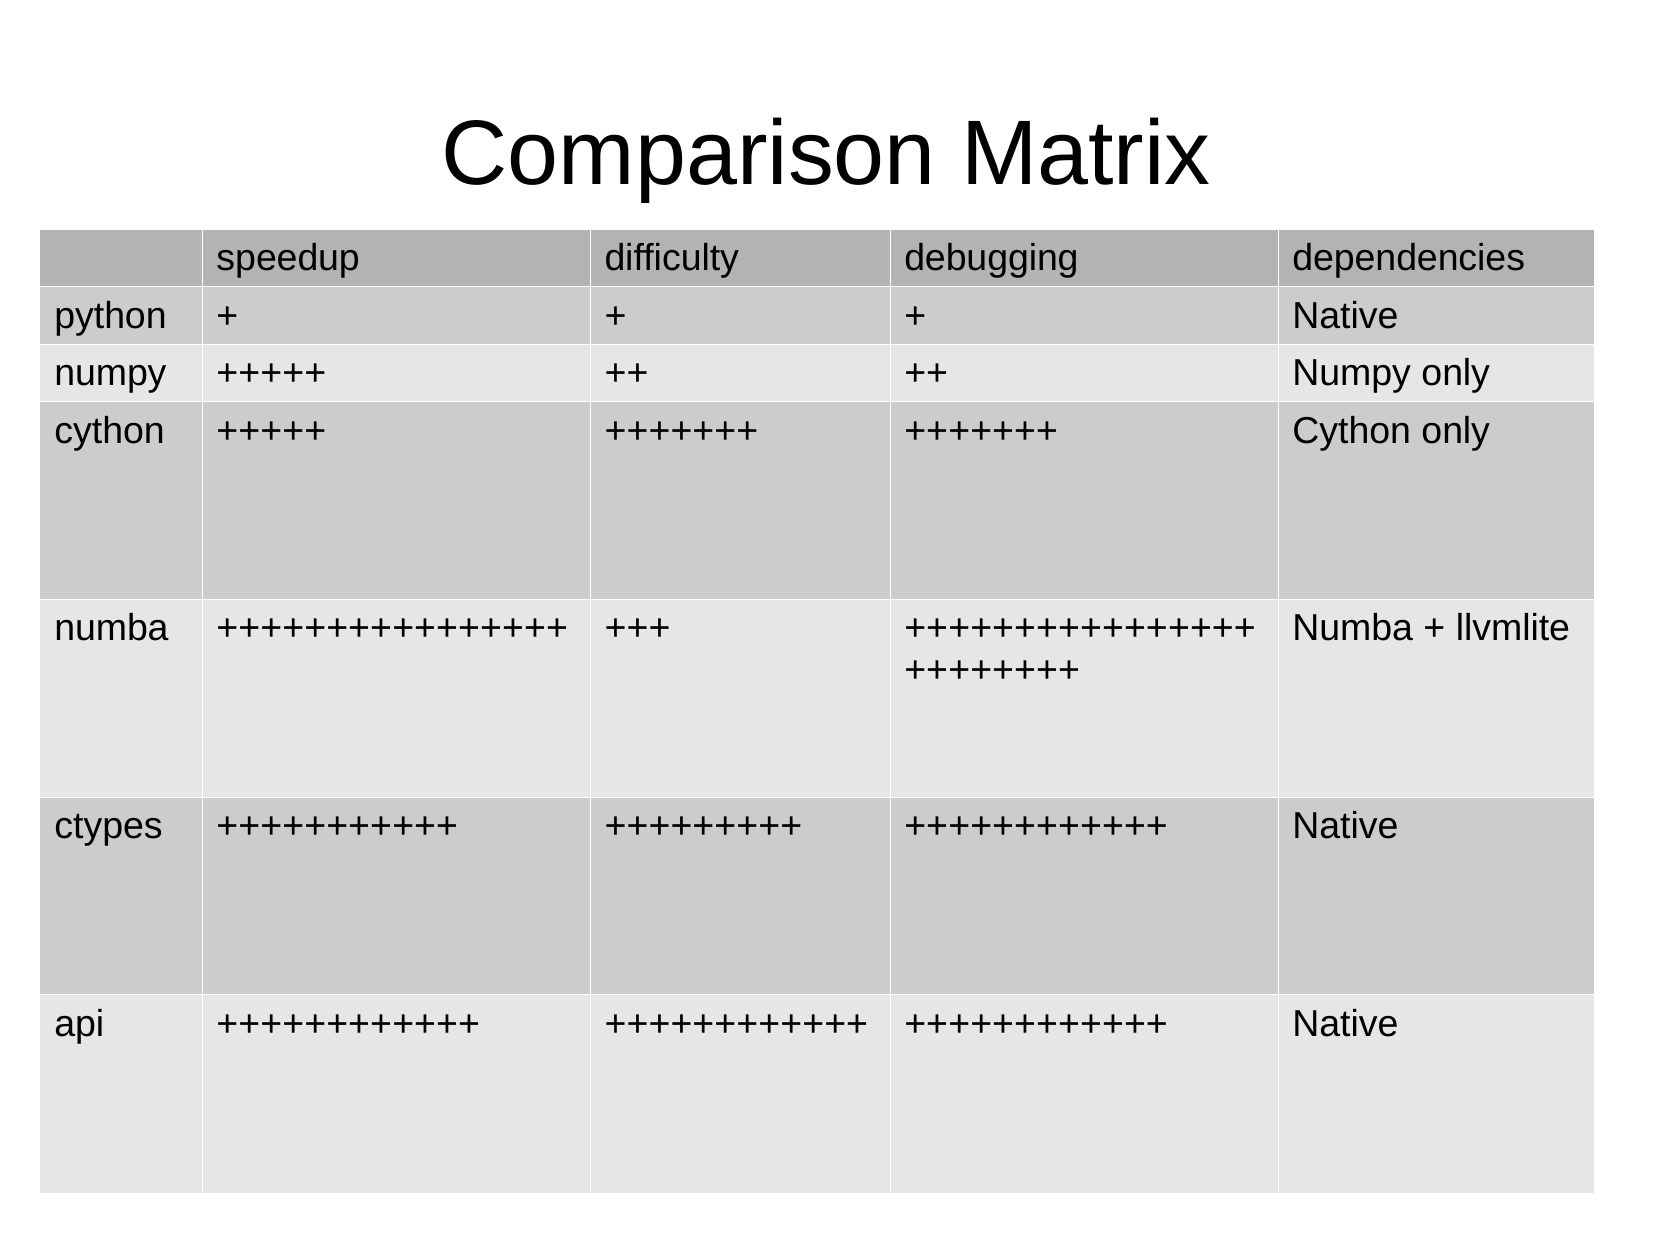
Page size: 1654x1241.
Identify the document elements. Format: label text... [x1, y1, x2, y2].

table_header debugging [891, 230, 1278, 286]
table_header [40, 230, 202, 286]
table_header speedup [203, 230, 590, 286]
table_cell ++++++++++++ [591, 995, 890, 1193]
table_cell +++++++++ [591, 798, 890, 994]
table_cell Numpy only [1279, 345, 1594, 401]
table_header dependencies [1279, 230, 1594, 286]
table_cell Native [1279, 995, 1594, 1193]
title Comparison Matrix [82, 49, 1571, 229]
table_cell ++++++++++++ [891, 798, 1278, 994]
table_cell + [203, 287, 590, 344]
table_cell ++ [891, 345, 1278, 401]
table_cell + [591, 287, 890, 344]
table_cell Native [1279, 798, 1594, 994]
table_cell ctypes [40, 798, 202, 994]
table_cell +++++++ [591, 402, 890, 599]
table_cell +++++ [203, 402, 590, 599]
table_header difficulty [591, 230, 890, 286]
table_cell + [891, 287, 1278, 344]
table_cell Numba + llvmlite [1279, 600, 1594, 797]
table_cell numba [40, 600, 202, 797]
table_cell cython [40, 402, 202, 599]
table_cell ++ [591, 345, 890, 401]
table_cell Native [1279, 287, 1594, 344]
table_cell api [40, 995, 202, 1193]
table_cell +++++ [203, 345, 590, 401]
table_cell ++++++++++++ [203, 995, 590, 1193]
table_cell +++ [591, 600, 890, 797]
table_cell numpy [40, 345, 202, 401]
table_cell ++++++++++++ [891, 995, 1278, 1193]
table_cell Cython only [1279, 402, 1594, 599]
table_cell +++++++ [891, 402, 1278, 599]
table_cell ++++++++++++++++ [203, 600, 590, 797]
table_cell ++++++++++++++++++++++++ [891, 600, 1278, 797]
table_cell python [40, 287, 202, 344]
table_cell +++++++++++ [203, 798, 590, 994]
